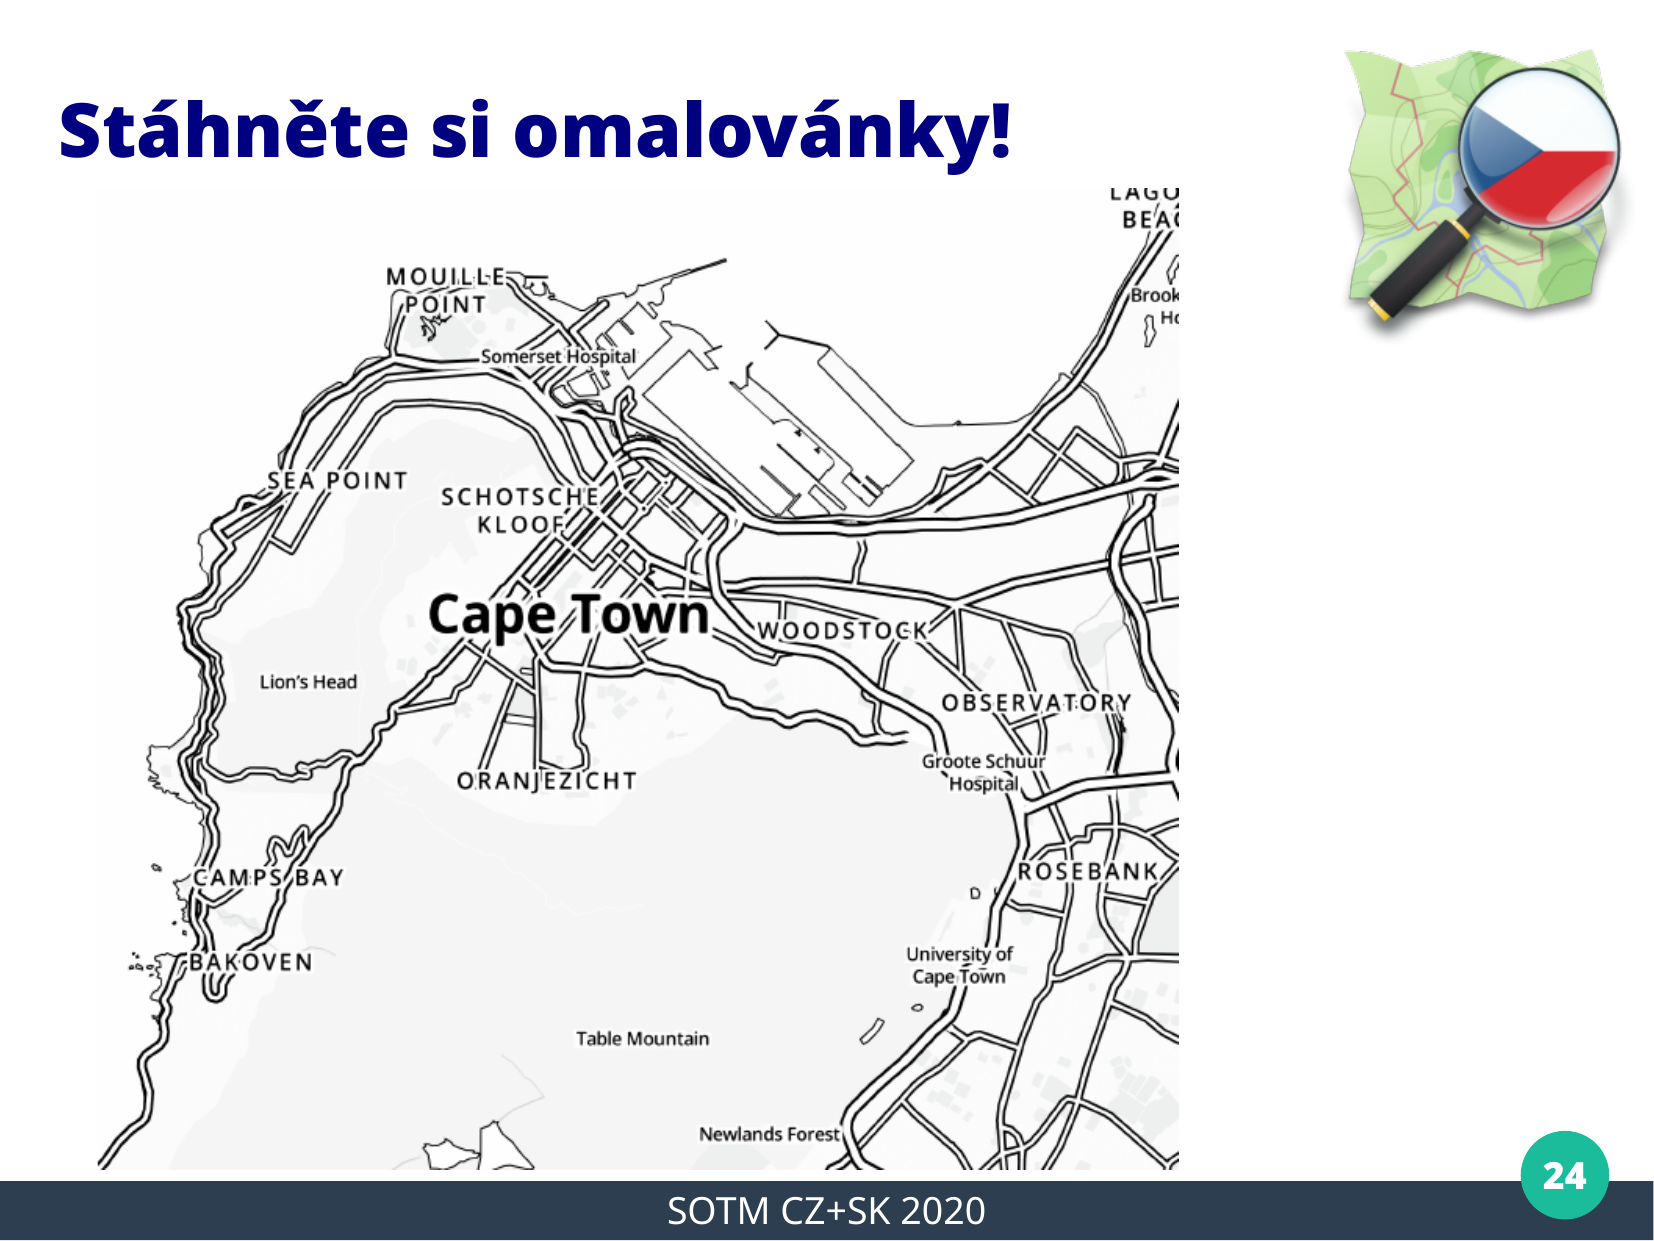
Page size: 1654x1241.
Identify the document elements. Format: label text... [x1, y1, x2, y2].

picture [70, 188, 1179, 1171]
picture [1334, 49, 1635, 350]
title Stáhněte si omalovánky! [59, 49, 1347, 207]
